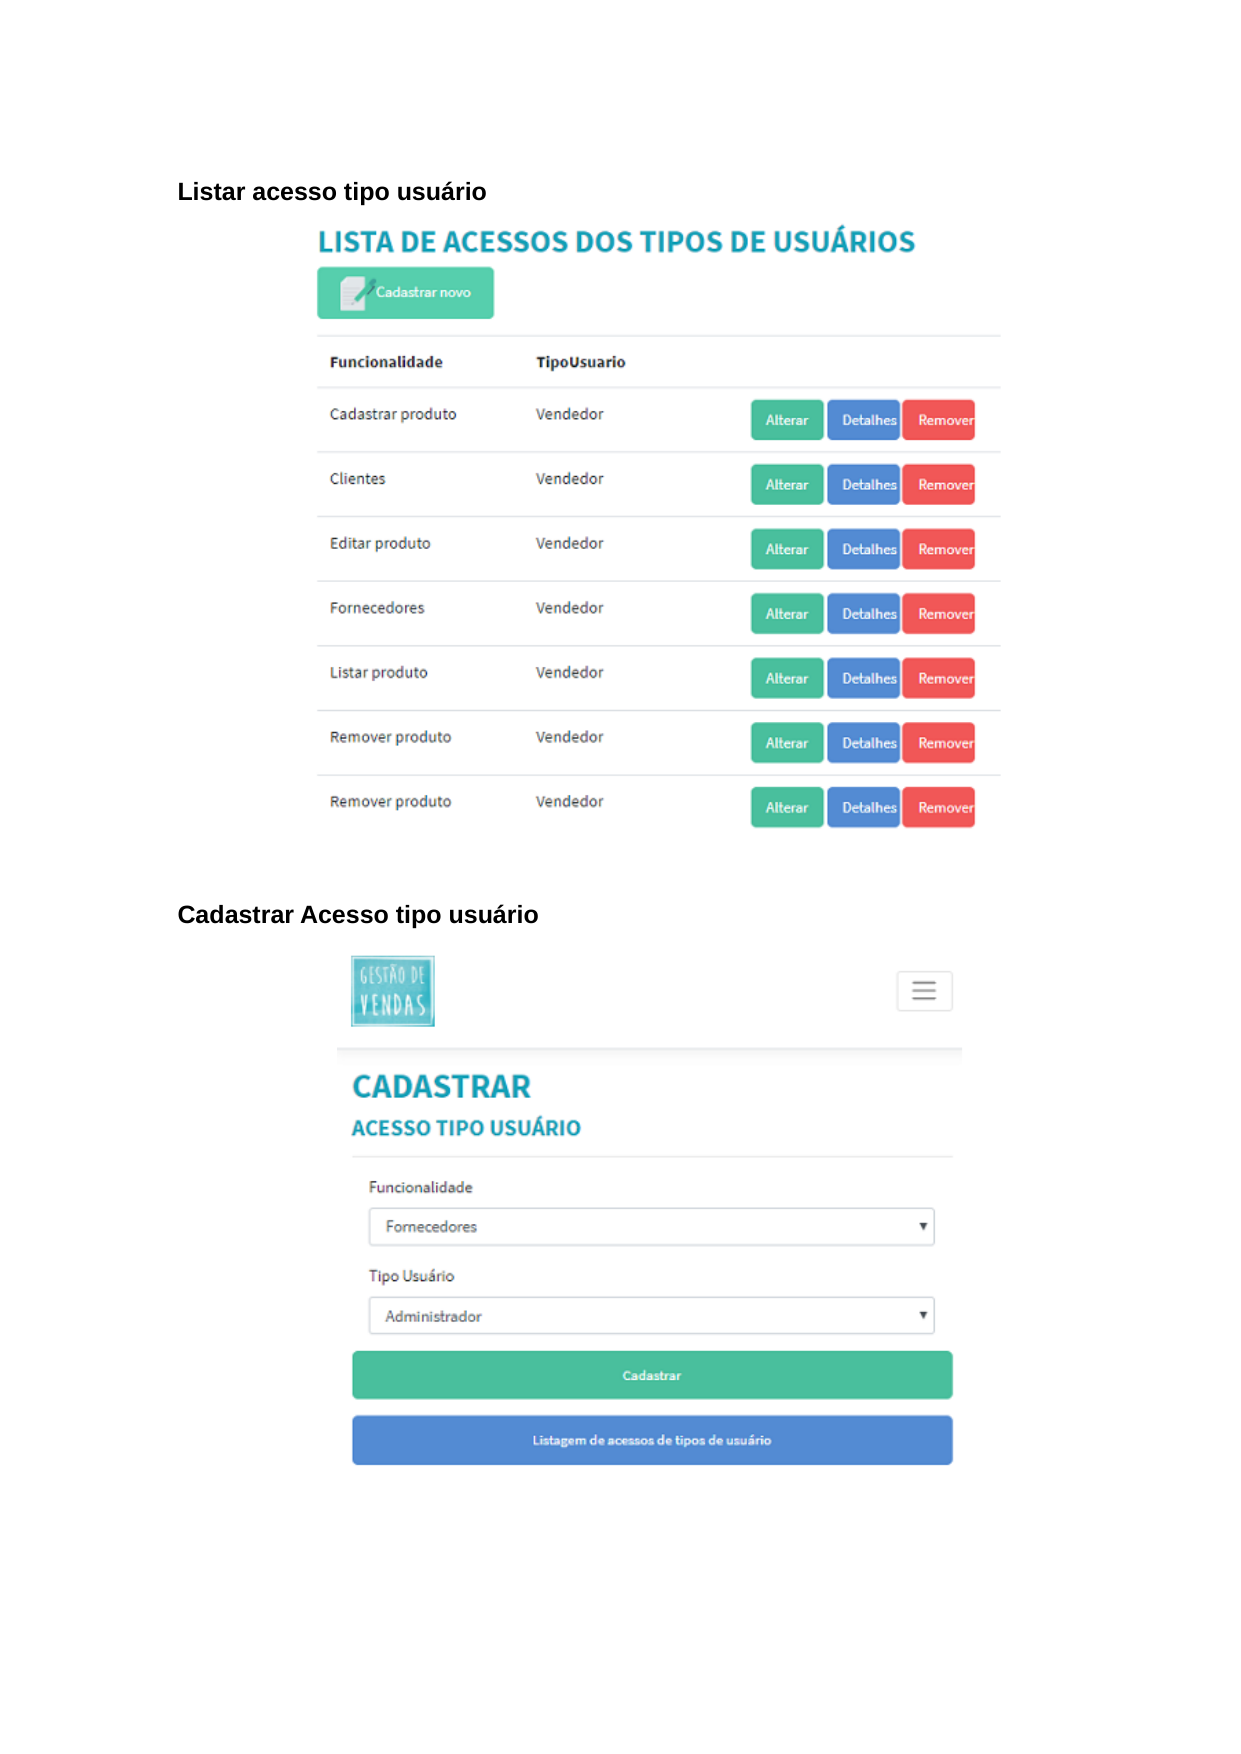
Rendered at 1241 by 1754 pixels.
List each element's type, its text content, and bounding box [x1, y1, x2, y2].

subtitle Listar acesso tipo usuário [177, 177, 1122, 206]
picture [337, 942, 963, 1493]
picture [298, 220, 1001, 838]
subtitle Cadastrar Acesso tipo usuário [177, 900, 1122, 928]
